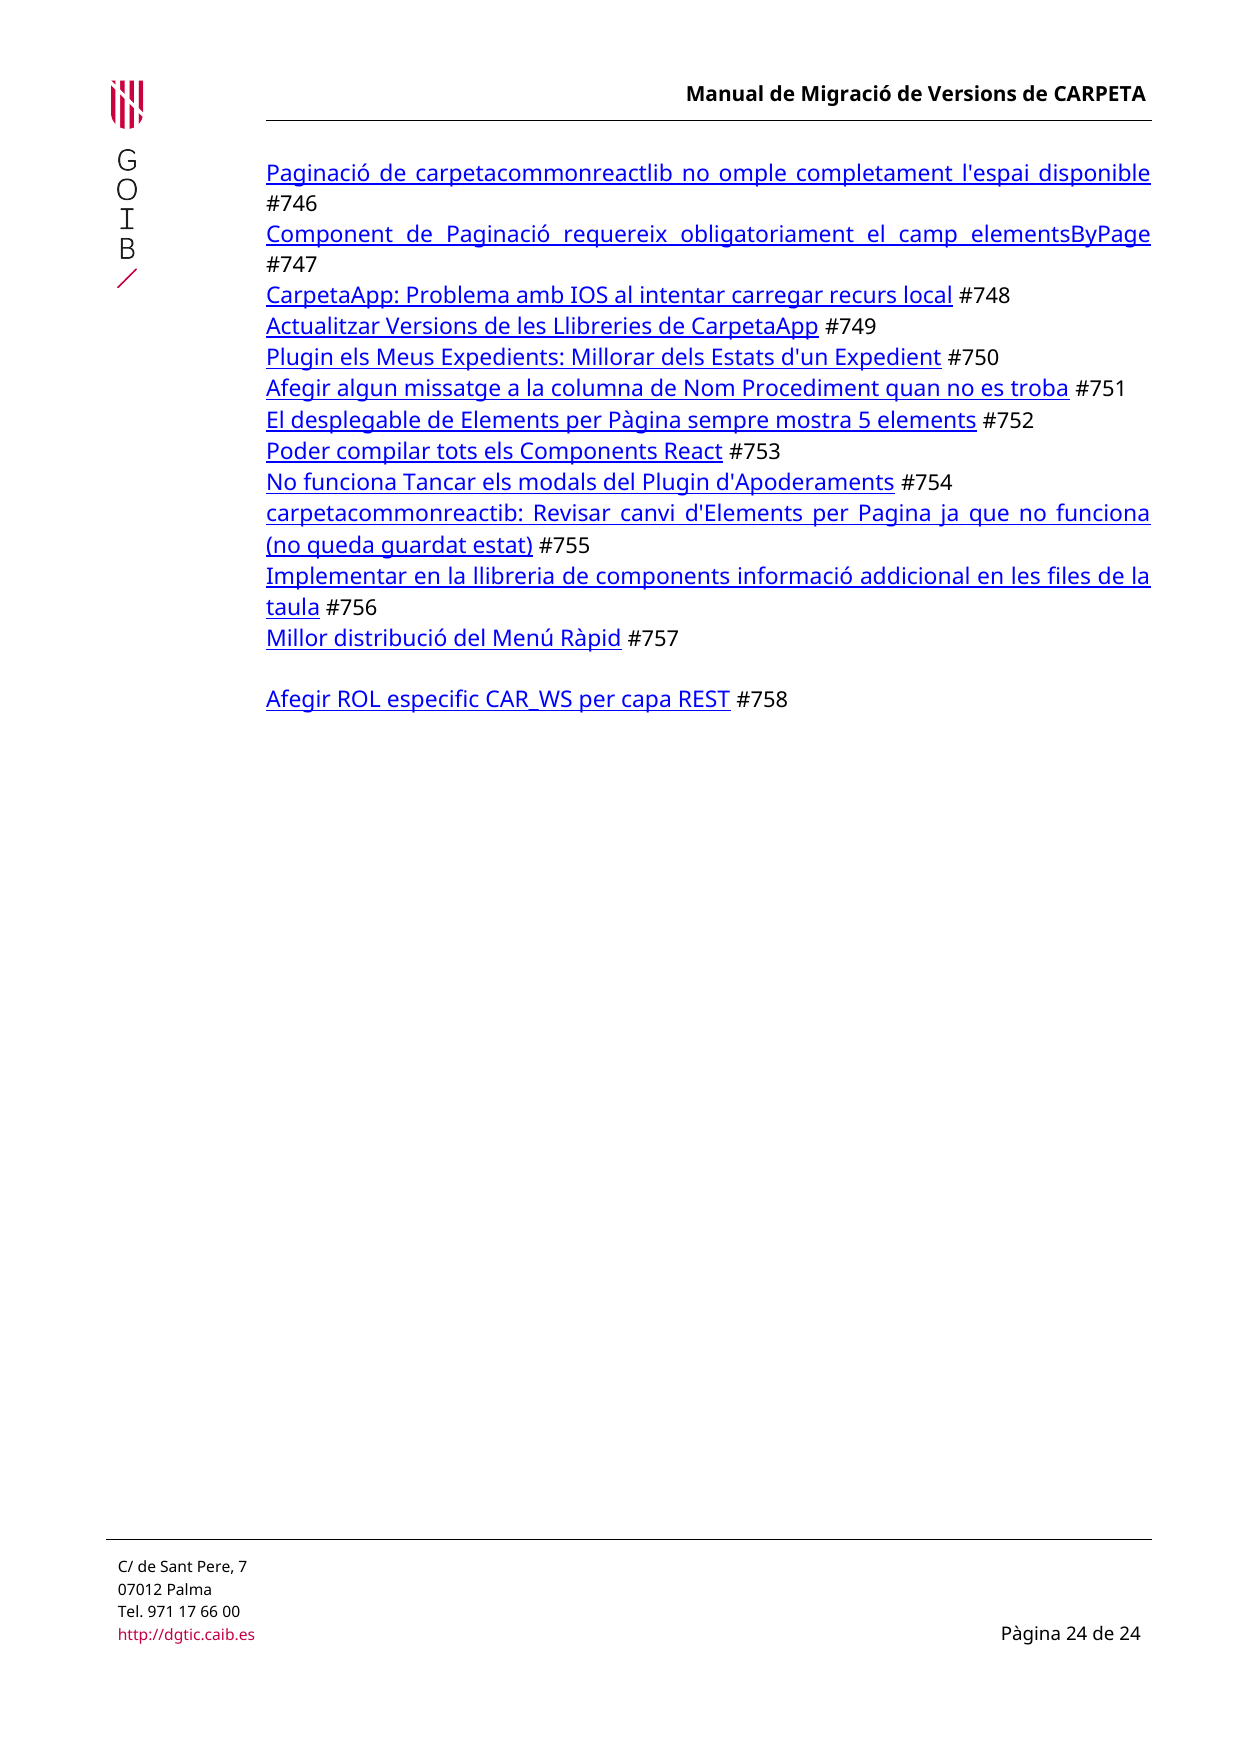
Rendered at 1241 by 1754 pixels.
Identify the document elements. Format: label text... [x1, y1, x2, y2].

text Actualitzar Versions de les Llibreries de CarpetaApp #749 [266, 310, 1152, 341]
text Poder compilar tots els Components React #753 [266, 435, 1152, 466]
text CarpetaApp: Problema amb IOS al intentar carregar recurs local #748 [266, 278, 1152, 310]
text Component de Paginació requereix obligatoriament el camp elementsByPage #747 [266, 217, 1152, 278]
picture [82, 57, 172, 319]
text No funciona Tancar els modals del Plugin d'Apoderaments #754 [266, 466, 1152, 497]
text Millor distribució del Menú Ràpid #757 [266, 622, 1152, 653]
text carpetacommonreactib: Revisar canvi d'Elements per Pagina ja que no funciona (no queda guardat estat) #755 [266, 497, 1152, 560]
text Implementar en la llibreria de components informació addicional en les files de la taula #756 [266, 560, 1152, 622]
text El desplegable de Elements per Pàgina sempre mostra 5 elements #752 [266, 403, 1152, 435]
text Afegir algun missatge a la columna de Nom Procediment quan no es troba #751 [266, 372, 1152, 403]
text Paginació de carpetacommonreactlib no omple completament l'espai disponible #746 [266, 156, 1152, 217]
text Plugin els Meus Expedients: Millorar dels Estats d'un Expedient #750 [266, 341, 1152, 372]
text Afegir ROL especific CAR_WS per capa REST #758 [266, 683, 1152, 714]
